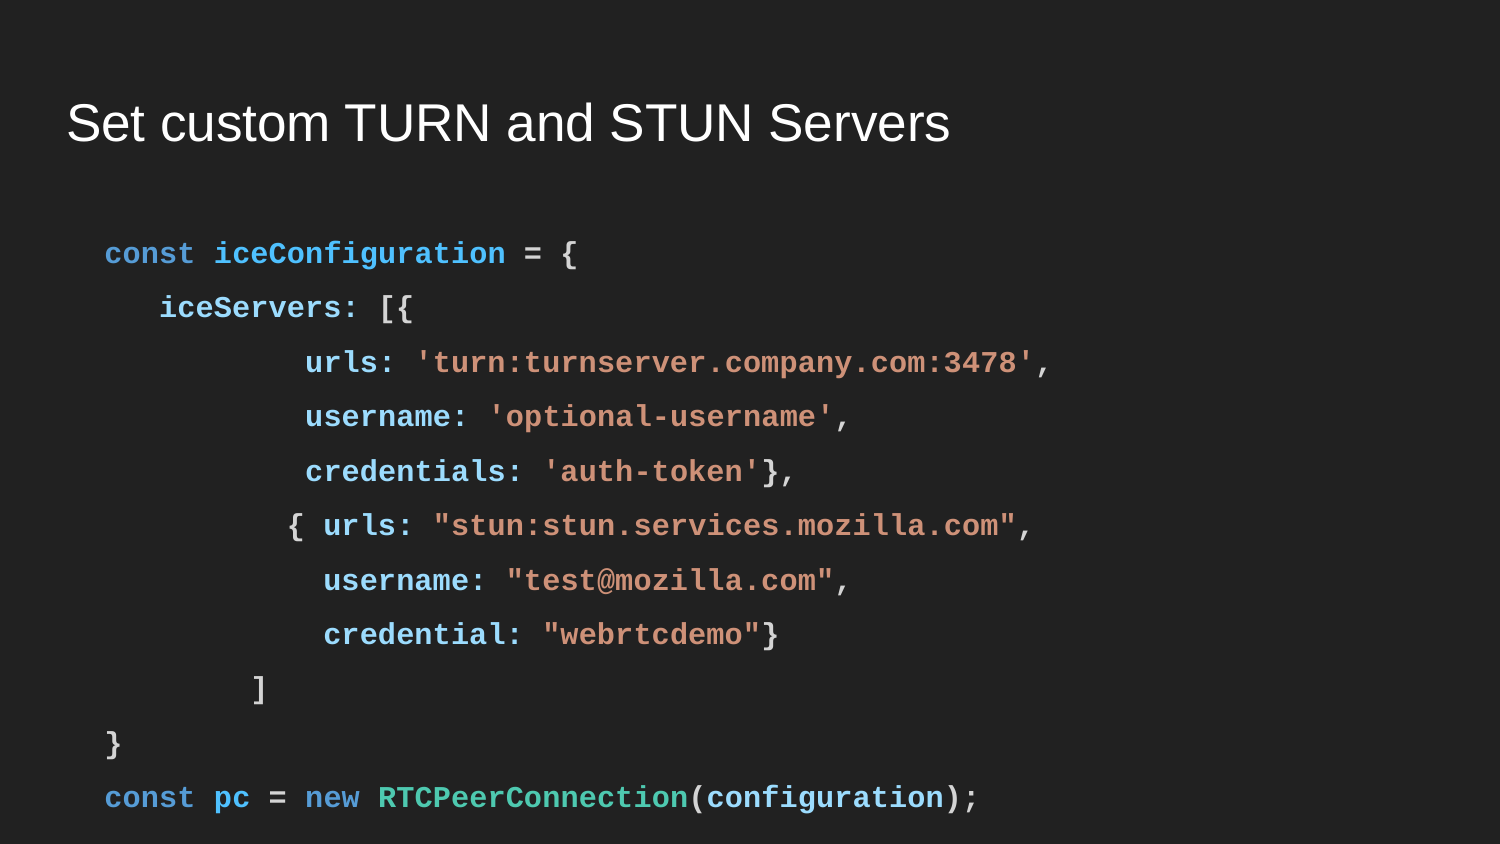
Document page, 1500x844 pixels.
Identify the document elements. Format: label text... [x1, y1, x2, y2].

title Set custom TURN and STUN Servers [51, 72, 1449, 167]
text_box const iceConfiguration = { iceServers: [{ urls: 'turn:turnserver.company.com:3478', username: 'optional-username', credentials: 'auth-token'}, { urls: "stun:stun.services.mozilla.com", username: "test@mozilla.com", credential: "webrtcdemo"} ] } const pc = new RTCPeerConnection(configuration); [89, 200, 1430, 823]
